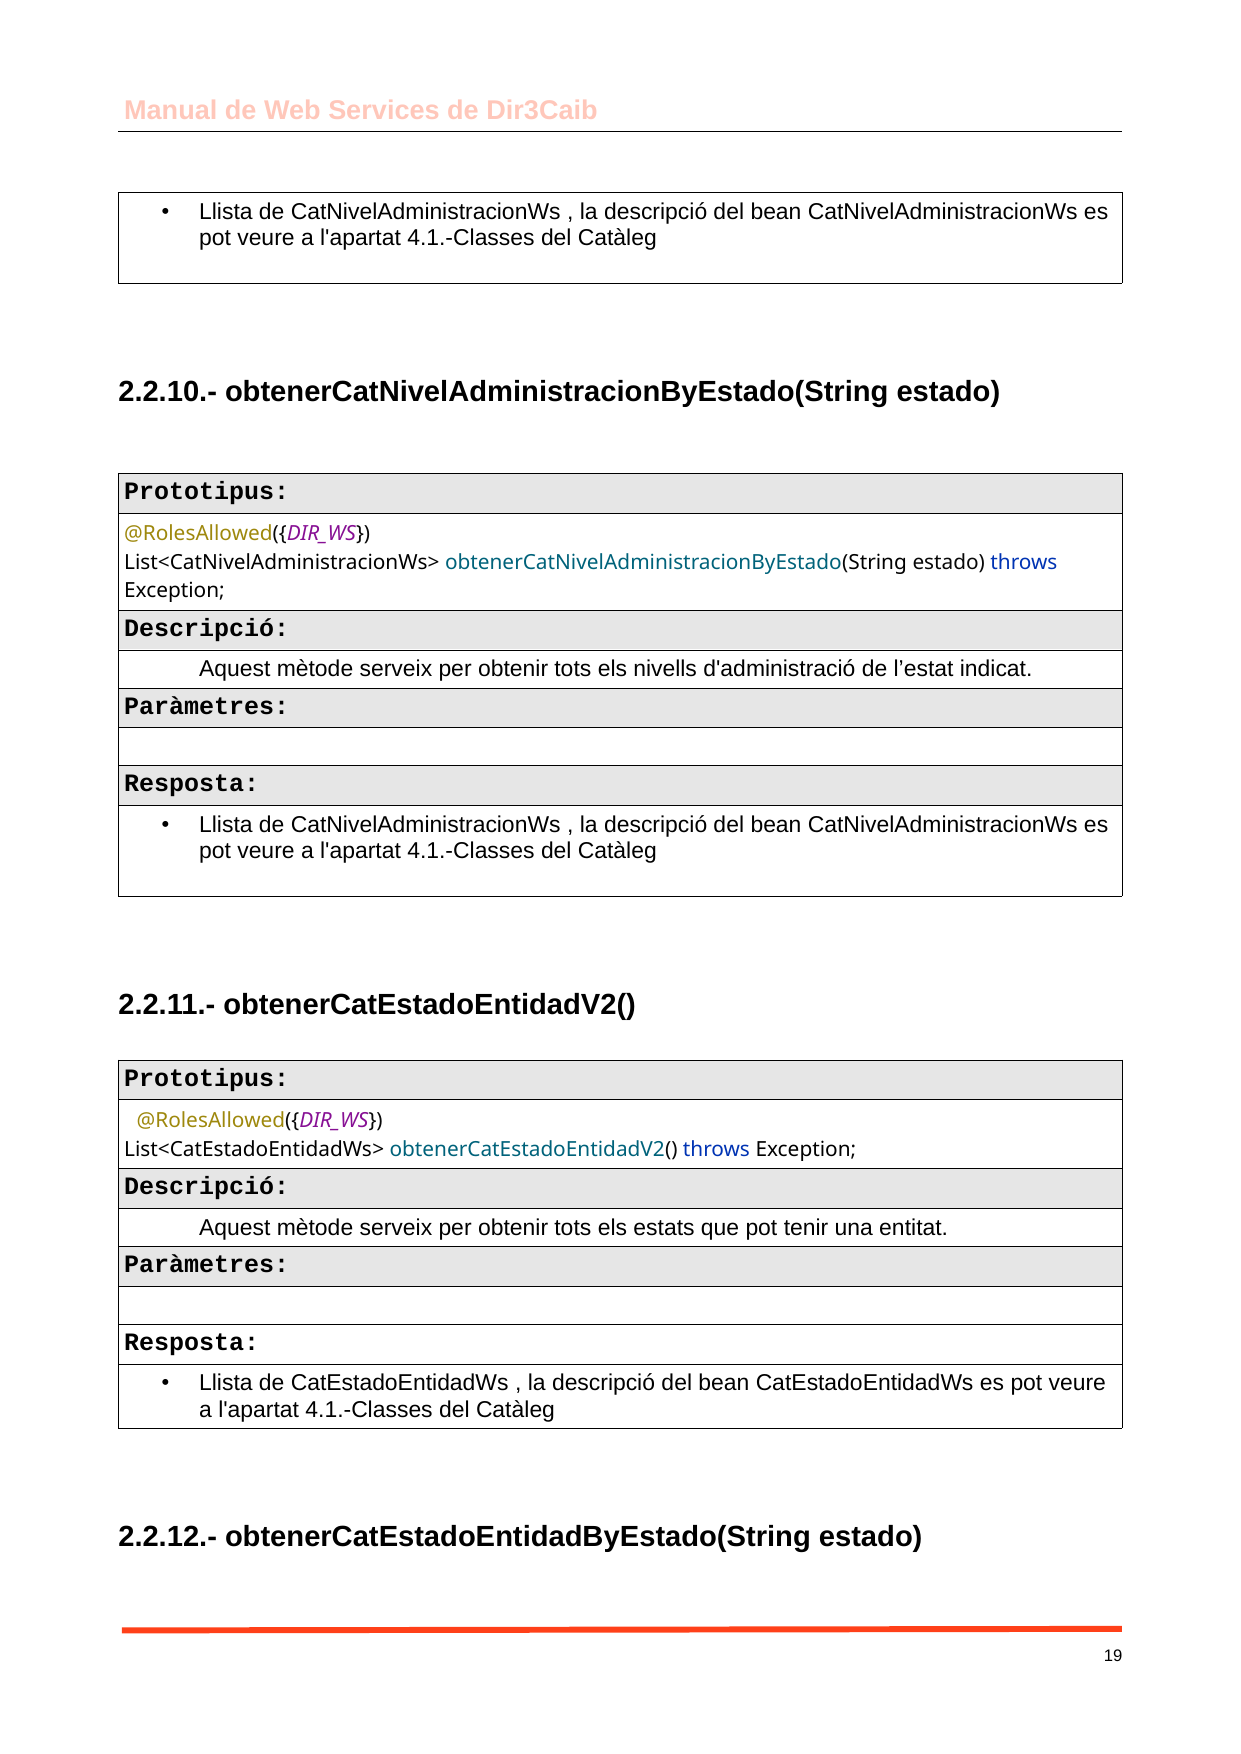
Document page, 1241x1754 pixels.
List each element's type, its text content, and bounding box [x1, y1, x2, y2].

table_header Prototipus: [119, 474, 1122, 513]
table_cell Aquest mètode serveix per obtenir tots els nivells d'administració de l’estat indicat. [119, 651, 1122, 687]
table_cell @RolesAllowed({DIR_WS}) List<CatNivelAdministracionWs> obtenerCatNivelAdministracionByEstado(String estado) throws Exception; [119, 514, 1122, 609]
table_cell Paràmetres: [119, 1247, 1122, 1286]
table_cell @RolesAllowed({DIR_WS}) List<CatEstadoEntidadWs> obtenerCatEstadoEntidadV2() throws Exception; [119, 1100, 1122, 1168]
table_cell [119, 728, 1122, 765]
subtitle obtenerCatEstadoEntidadV2() [118, 987, 1122, 1021]
table_cell Aquest mètode serveix per obtenir tots els estats que pot tenir una entitat. [119, 1209, 1122, 1246]
table_cell Llista de CatEstadoEntidadWs , la descripció del bean CatEstadoEntidadWs es pot veure a l'apartat 4.1.-Classes del Catàleg [119, 1365, 1122, 1428]
table_cell Descripció: [119, 1169, 1122, 1208]
table_cell Descripció: [119, 611, 1122, 649]
subtitle obtenerCatNivelAdministracionByEstado(String estado) [118, 374, 1122, 408]
table_cell Llista de CatNivelAdministracionWs , la descripció del bean CatNivelAdministracionWs es pot veure a l'apartat 4.1.-Classes del Catàleg [119, 193, 1122, 283]
table_cell Resposta: [119, 1325, 1122, 1363]
table_cell Paràmetres: [119, 689, 1122, 727]
table_cell [119, 1287, 1122, 1323]
table_header Prototipus: [119, 1061, 1122, 1099]
subtitle obtenerCatEstadoEntidadByEstado(String estado) [118, 1519, 1122, 1553]
table_cell Llista de CatNivelAdministracionWs , la descripció del bean CatNivelAdministracionWs es pot veure a l'apartat 4.1.-Classes del Catàleg [119, 806, 1122, 896]
table_cell Resposta: [119, 766, 1122, 805]
